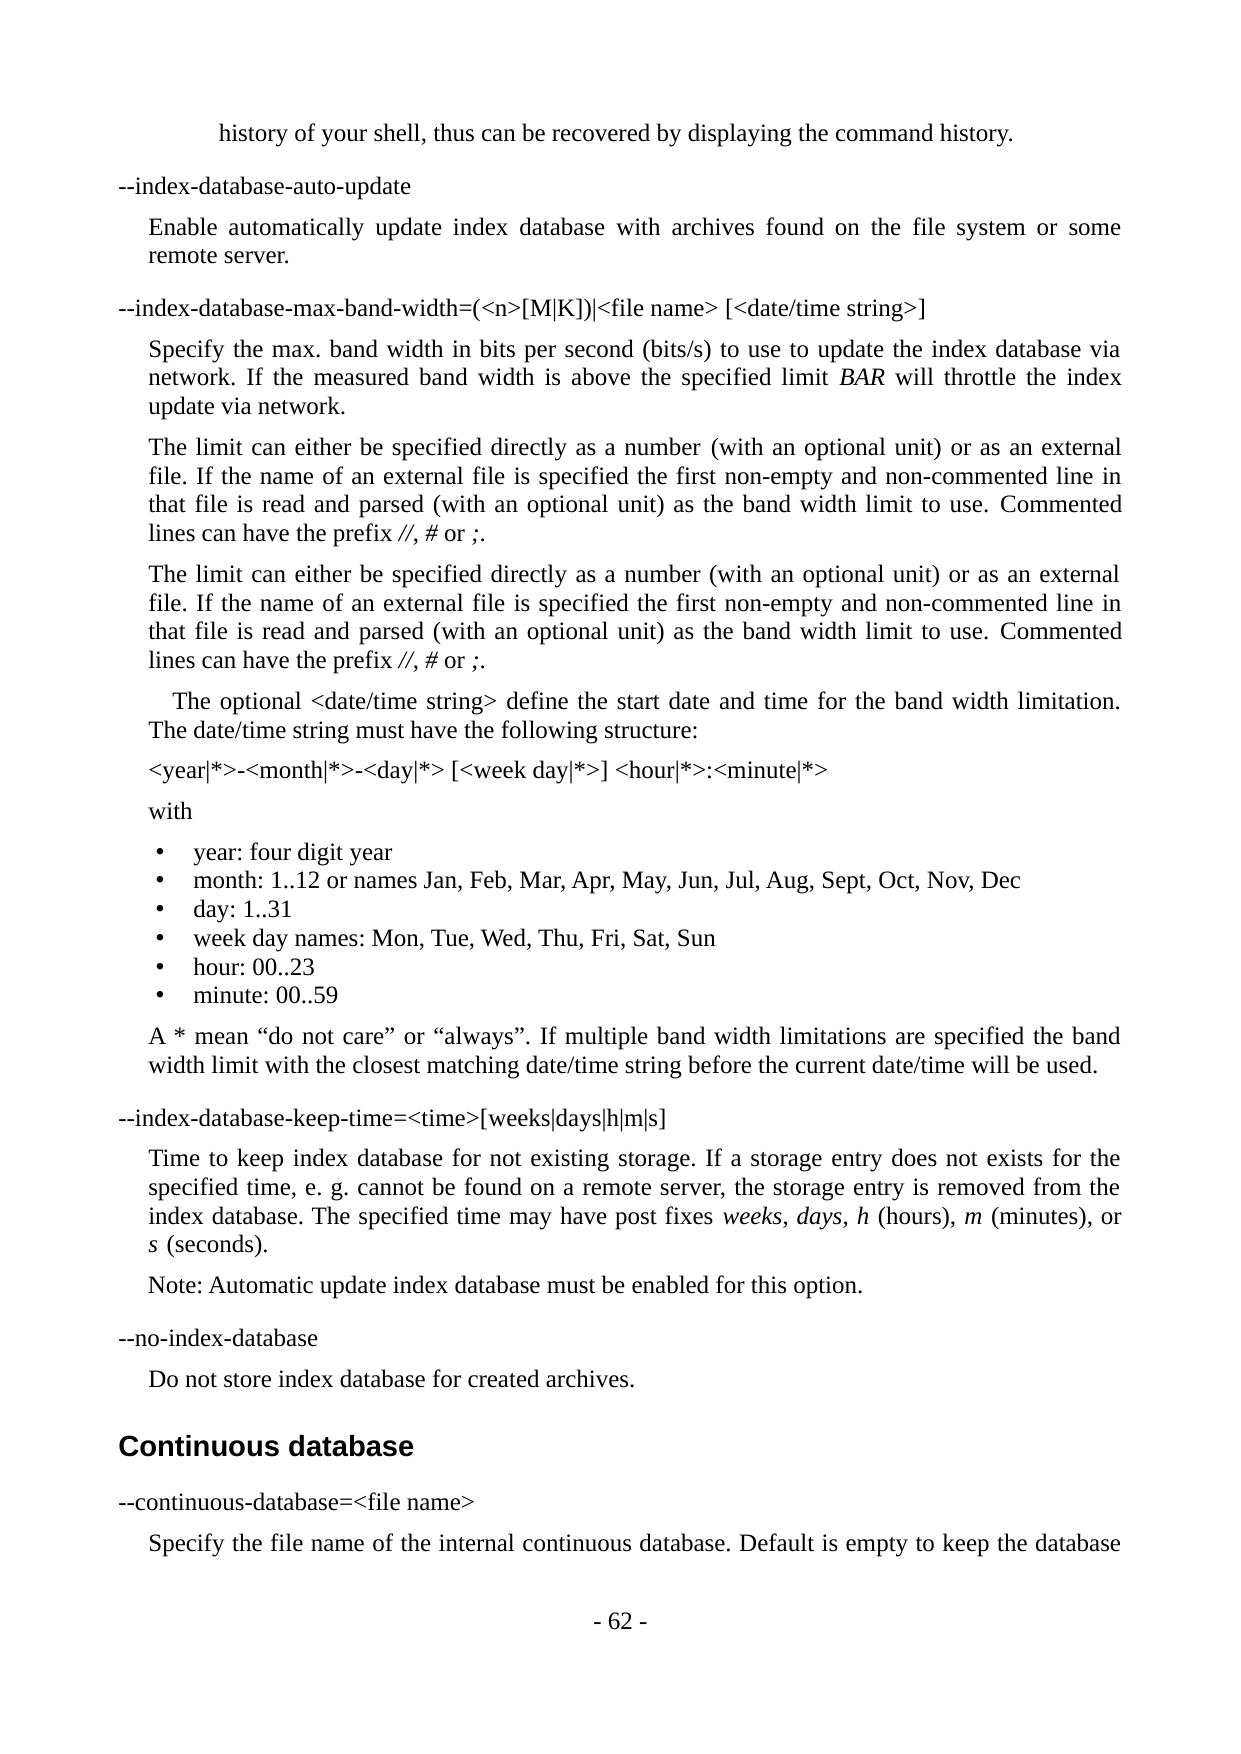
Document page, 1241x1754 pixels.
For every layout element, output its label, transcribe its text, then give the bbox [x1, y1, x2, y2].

title --continuous-database=<file name> [118, 1487, 1122, 1516]
text Enable automatically update index database with archives found on the file system or some remote server. [148, 212, 1122, 269]
text history of your shell, thus can be recovered by displaying the command history. [148, 118, 1122, 147]
list hour: 00..23 [156, 952, 1122, 981]
list month: 1..12 or names Jan, Feb, Mar, Apr, May, Jun, Jul, Aug, Sept, Oct, Nov, Dec [156, 866, 1122, 894]
text Time to keep index database for not existing storage. If a storage entry does not exists for the specified time, e. g. cannot be found on a remote server, the storage entry is removed from the index database. The specified time may have post fixes weeks, days, h (hours), m (minutes), or s (seconds). [148, 1143, 1122, 1258]
text The limit can either be specified directly as a number (with an optional unit) or as an external file. If the name of an external file is specified the first non-empty and non-commented line in that file is read and parsed (with an optional unit) as the band width limit to use. Commented lines can have the prefix //, # or ;. [148, 432, 1122, 547]
text with [148, 796, 1122, 825]
subtitle Continuous database [118, 1429, 1122, 1463]
text Specify the file name of the internal continuous database. Default is empty to keep the database [148, 1528, 1122, 1557]
title --index-database-max-band-width=(<n>[M|K])|<file name> [<date/time string>] [118, 293, 1122, 322]
text Note: Automatic update index database must be enabled for this option. [148, 1270, 1122, 1299]
list day: 1..31 [156, 894, 1122, 923]
title --index-database-keep-time=<time>[weeks|days|h|m|s] [118, 1103, 1122, 1131]
text The optional <date/time string> define the start date and time for the band width limitation. The date/time string must have the following structure: [148, 686, 1122, 743]
text Specify the max. band width in bits per second (bits/s) to use to update the index database via network. If the measured band width is above the specified limit BAR will throttle the index update via network. [148, 334, 1122, 420]
text Do not store index database for created archives. [148, 1364, 1122, 1392]
list minute: 00..59 [156, 981, 1122, 1009]
list week day names: Mon, Tue, Wed, Thu, Fri, Sat, Sun [156, 923, 1122, 952]
text <year|*>-<month|*>-<day|*> [<week day|*>] <hour|*>:<minute|*> [148, 755, 1122, 784]
title --no-index-database [118, 1323, 1122, 1352]
title --index-database-auto-update [118, 171, 1122, 199]
list year: four digit year [156, 837, 1122, 866]
text A * mean “do not care” or “always”. If multiple band width limitations are specified the band width limit with the closest matching date/time string before the current date/time will be used. [148, 1021, 1122, 1079]
text The limit can either be specified directly as a number (with an optional unit) or as an external file. If the name of an external file is specified the first non-empty and non-commented line in that file is read and parsed (with an optional unit) as the band width limit to use. Commented lines can have the prefix //, # or ;. [148, 559, 1122, 674]
